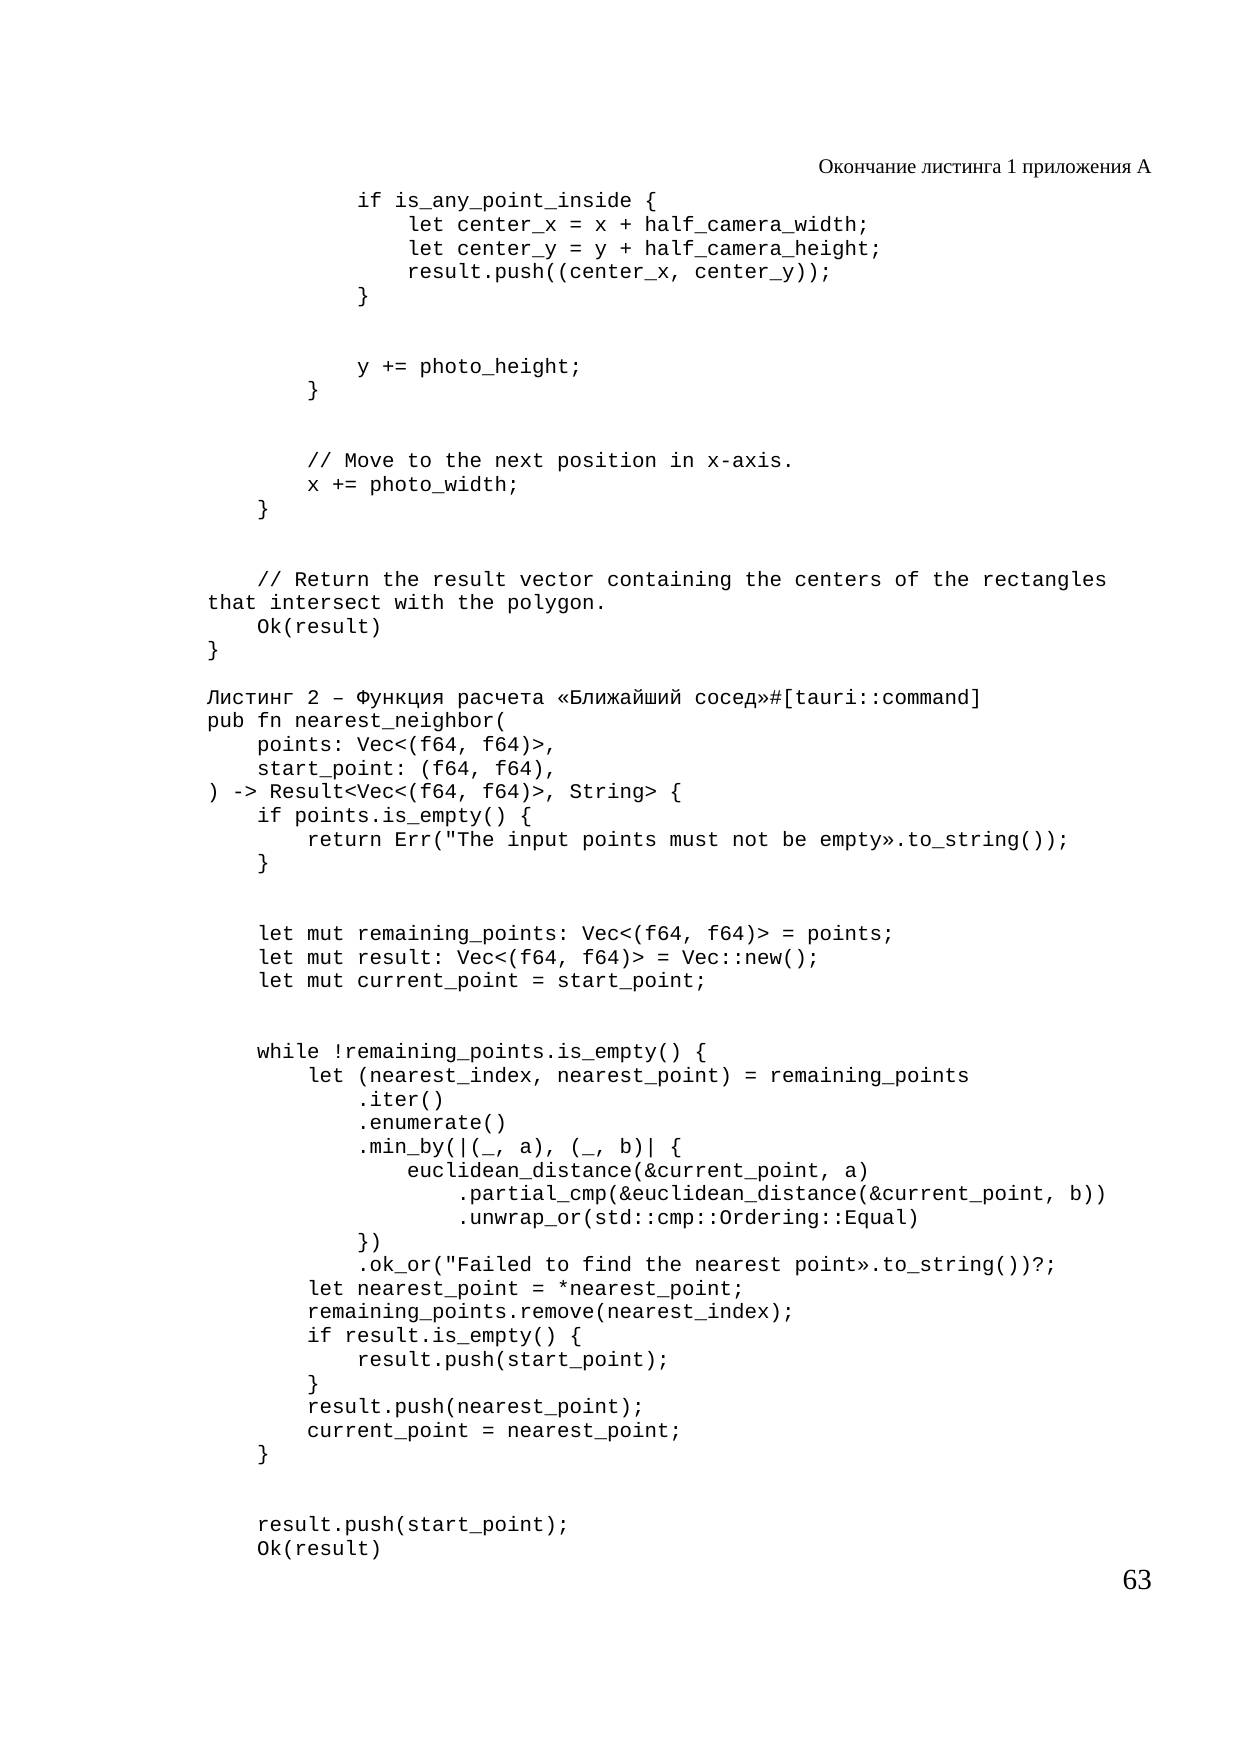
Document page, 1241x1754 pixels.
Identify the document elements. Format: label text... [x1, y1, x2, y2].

text .unwrap_or(std::cmp::Ordering::Equal) [207, 1207, 1152, 1231]
text let mut current_point = start_point; [207, 971, 1152, 994]
text Ok(result) [207, 1538, 1152, 1562]
text .iter() [207, 1089, 1152, 1112]
text // Move to the next position in x-axis. [207, 450, 1152, 474]
text while !remaining_points.is_empty() { [207, 1041, 1152, 1065]
text y += photo_height; [207, 356, 1152, 379]
text Листинг 2 – Функция расчета «Ближайший сосед»#[tauri::command] [207, 687, 1152, 710]
text result.push(start_point); [207, 1349, 1152, 1372]
text pub fn nearest_neighbor( [207, 710, 1152, 734]
text // Return the result vector containing the centers of the rectangles that intersect with the polygon. [207, 568, 1152, 616]
text }) [207, 1231, 1152, 1254]
text .partial_cmp(&euclidean_distance(&current_point, b)) [207, 1183, 1152, 1207]
text } [207, 1372, 1152, 1396]
text .ok_or("Failed to find the nearest point».to_string())?; [207, 1254, 1152, 1278]
text .enumerate() [207, 1112, 1152, 1136]
text let (nearest_index, nearest_point) = remaining_points [207, 1065, 1152, 1089]
text result.push(start_point); [207, 1514, 1152, 1538]
text ) -> Result<Vec<(f64, f64)>, String> { [207, 781, 1152, 805]
text let center_y = y + half_camera_height; [207, 237, 1152, 261]
text } [207, 379, 1152, 403]
text Окончание листинга 1 приложения А [207, 154, 1152, 178]
text points: Vec<(f64, f64)>, [207, 734, 1152, 758]
text if result.is_empty() { [207, 1325, 1152, 1349]
text remaining_points.remove(nearest_index); [207, 1302, 1152, 1325]
text x += photo_width; [207, 474, 1152, 498]
text } [207, 498, 1152, 521]
text let nearest_point = *nearest_point; [207, 1278, 1152, 1302]
text result.push((center_x, center_y)); [207, 261, 1152, 285]
text start_point: (f64, f64), [207, 758, 1152, 781]
text } [207, 852, 1152, 876]
text let mut remaining_points: Vec<(f64, f64)> = points; [207, 923, 1152, 947]
text current_point = nearest_point; [207, 1420, 1152, 1443]
text return Err("The input points must not be empty».to_string()); [207, 829, 1152, 852]
text } [207, 639, 1152, 663]
text let center_x = x + half_camera_width; [207, 214, 1152, 237]
text } [207, 285, 1152, 308]
text let mut result: Vec<(f64, f64)> = Vec::new(); [207, 947, 1152, 971]
text if is_any_point_inside { [207, 190, 1152, 214]
text .min_by(|(_, a), (_, b)| { [207, 1136, 1152, 1160]
text } [207, 1443, 1152, 1467]
text euclidean_distance(&current_point, a) [207, 1160, 1152, 1183]
text result.push(nearest_point); [207, 1396, 1152, 1420]
text Ok(result) [207, 616, 1152, 639]
text if points.is_empty() { [207, 805, 1152, 829]
